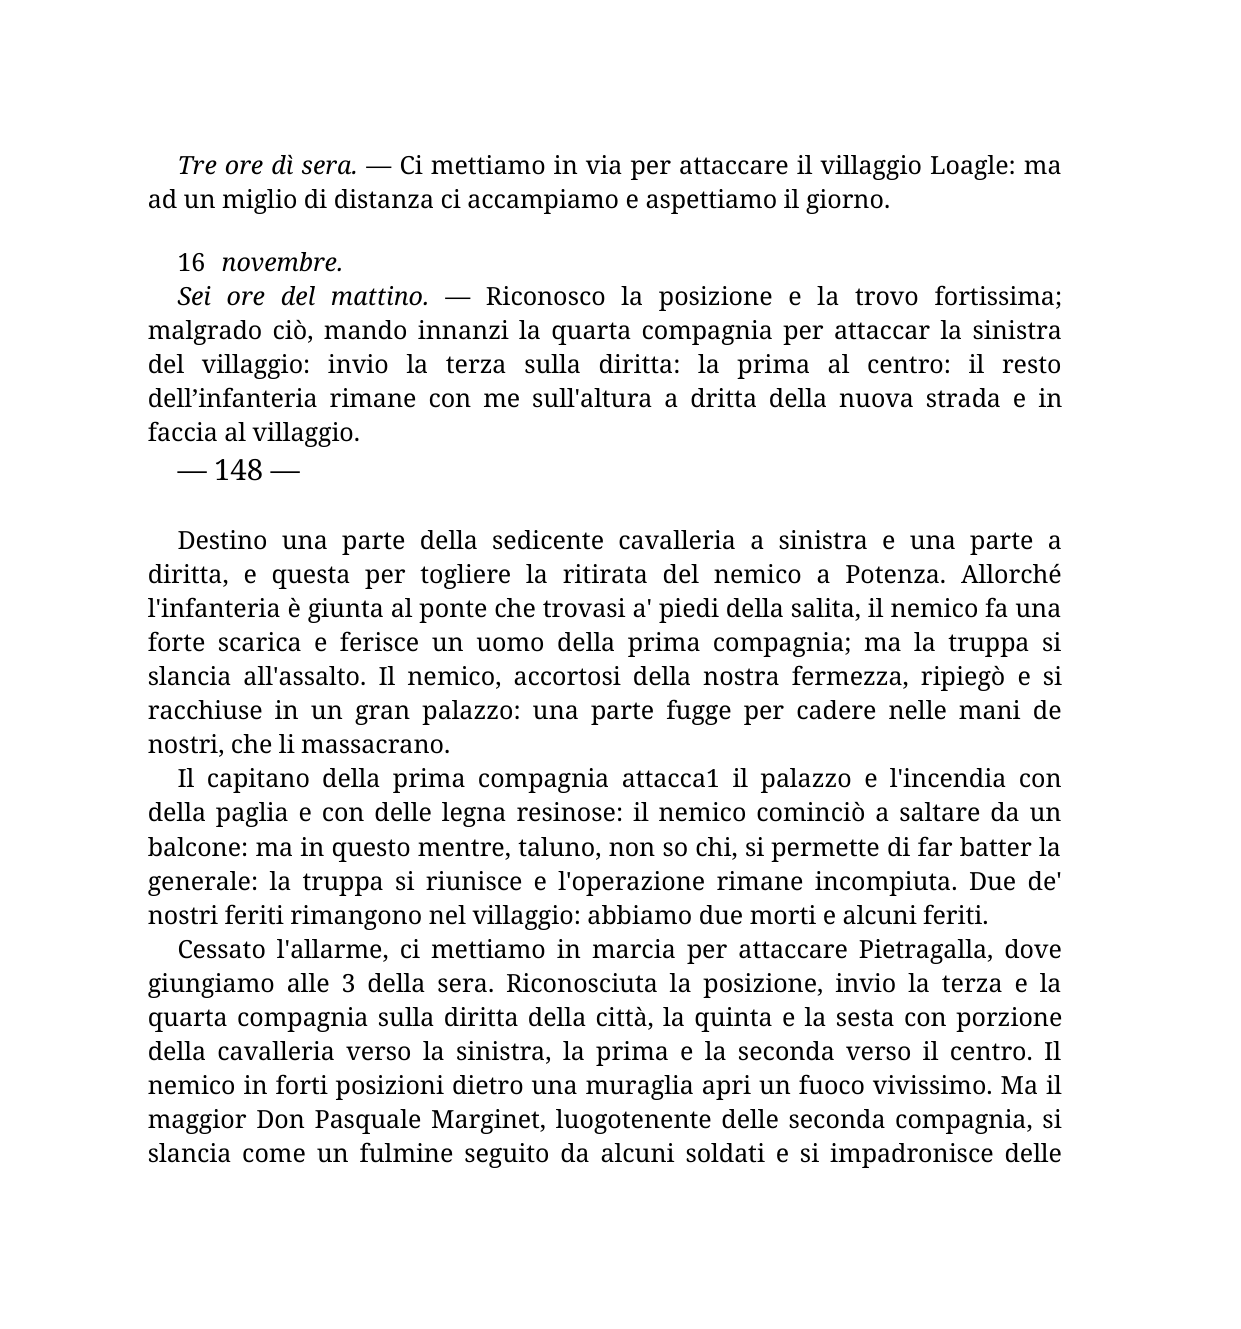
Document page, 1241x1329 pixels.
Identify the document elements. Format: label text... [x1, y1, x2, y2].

text Sei ore del mattino. — Riconosco la posizione e la trovo fortissima; malgrado ciò, mando innanzi la quarta compagnia per attaccar la sinistra del villaggio: invio la terza sulla diritta: la prima al centro: il resto dell’infanteria rimane con me sull'altura a dritta della nuova strada e in faccia al villaggio. [148, 278, 1063, 449]
text Tre ore dì sera. — Ci mettiamo in via per attaccare il villaggio Loagle: ma ad un miglio di distanza ci accampiamo e aspettiamo il giorno. [148, 148, 1063, 216]
text Cessato l'allarme, ci mettiamo in marcia per attaccare Pietragalla, dove giungiamo alle 3 della sera. Riconosciuta la posizione, invio la terza e la quarta compagnia sulla diritta della città, la quinta e la sesta con porzione della cavalleria verso la sinistra, la prima e la seconda verso il centro. Il nemico in forti posizioni dietro una muraglia apri un fuoco vivissimo. Ma il maggior Don Pasquale Marginet, luogotenente delle seconda compagnia, si slancia come un fulmine seguito da alcuni soldati e si impadronisce delle [148, 931, 1063, 1170]
text 16 novembre. [148, 244, 1063, 278]
text Destino una parte della sedicente cavalleria a sinistra e una parte a diritta, e questa per togliere la ritirata del nemico a Potenza. Allorché l'infanteria è giunta al ponte che trovasi a' piedi della salita, il nemico fa una forte scarica e ferisce un uomo della prima compagnia; ma la truppa si slancia all'assalto. Il nemico, accortosi della nostra fermezza, ripiegò e si racchiuse in un gran palazzo: una parte fugge per cadere nelle mani de nostri, che li massacrano. [148, 523, 1063, 761]
text — 148 — [148, 449, 1063, 488]
text Il capitano della prima compagnia attacca1 il palazzo e l'incendia con della paglia e con delle legna resinose: il nemico cominciò a saltare da un balcone: ma in questo mentre, taluno, non so chi, si permette di far batter la generale: la truppa si riunisce e l'operazione rimane incompiuta. Due de' nostri feriti rimangono nel villaggio: abbiamo due morti e alcuni feriti. [148, 761, 1063, 931]
